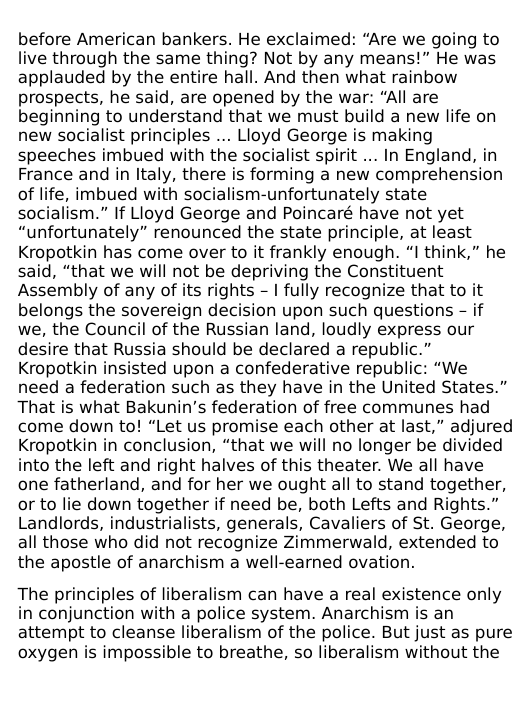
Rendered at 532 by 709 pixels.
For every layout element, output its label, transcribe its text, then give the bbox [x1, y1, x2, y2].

text The principles of liberalism can have a real existence only in conjunction with a police system. Anarchism is an attempt to cleanse liberalism of the police. But just as pure oxygen is impossible to breathe, so liberalism without the [18, 584, 514, 662]
text before American bankers. He exclaimed: “Are we going to live through the same thing? Not by any means!” He was applauded by the entire hall. And then what rainbow prospects, he said, are opened by the war: “All are beginning to understand that we must build a new life on new socialist principles ... Lloyd George is making speeches imbued with the socialist spirit ... In England, in France and in Italy, there is forming a new comprehension of life, imbued with socialism-unfortunately state socialism.” If Lloyd George and Poincaré have not yet “unfortunately” renounced the state principle, at least Kropotkin has come over to it frankly enough. “I think,” he said, “that we will not be depriving the Constituent Assembly of any of its rights – I fully recognize that to it belongs the sovereign decision upon such questions – if we, the Council of the Russian land, loudly express our desire that Russia should be declared a republic.” Kropotkin insisted upon a confederative republic: “We need a federation such as they have in the United States.” That is what Bakunin’s federation of free communes had come down to! “Let us promise each other at last,” adjured Kropotkin in conclusion, “that we will no longer be divided into the left and right halves of this theater. We all have one fatherland, and for her we ought all to stand together, or to lie down together if need be, both Lefts and Rights.” Landlords, industrialists, generals, Cavaliers of St. George, all those who did not recognize Zimmerwald, extended to the apostle of anarchism a well-earned ovation. [18, 29, 514, 572]
